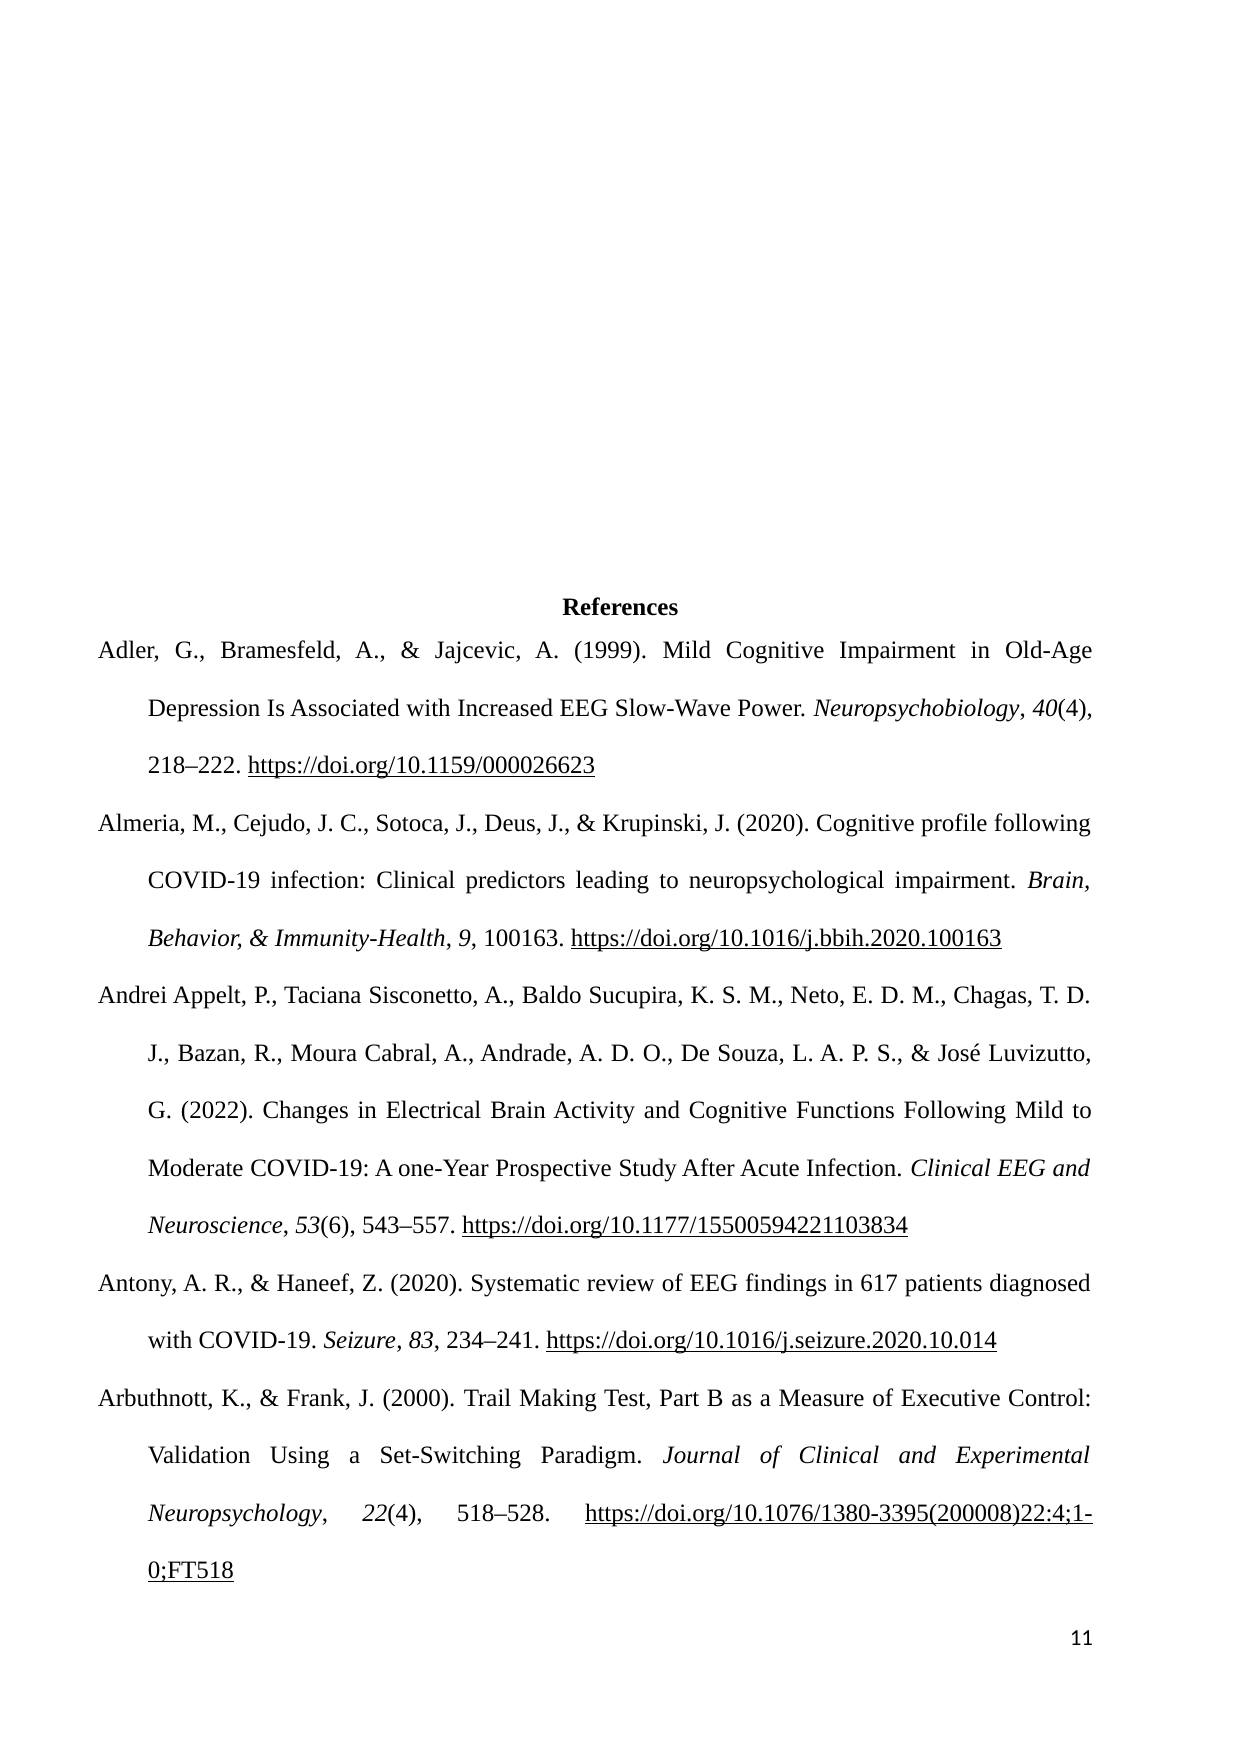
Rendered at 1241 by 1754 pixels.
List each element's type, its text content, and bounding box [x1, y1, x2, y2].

text Andrei Appelt, P., Taciana Sisconetto, A., Baldo Sucupira, K. S. M., Neto, E. D. M., Chagas, T. D. J., Bazan, R., Moura Cabral, A., Andrade, A. D. O., De Souza, L. A. P. S., & José Luvizutto, G. (2022). Changes in Electrical Brain Activity and Cognitive Functions Following Mild to Moderate COVID-19: A one-Year Prospective Study After Acute Infection. Clinical EEG and Neuroscience, 53(6), 543–557. https://doi.org/10.1177/15500594221103834 [98, 981, 1093, 1239]
text Arbuthnott, K., & Frank, J. (2000). Trail Making Test, Part B as a Measure of Executive Control: Validation Using a Set-Switching Paradigm. Journal of Clinical and Experimental Neuropsychology, 22(4), 518–528. https://doi.org/10.1076/1380-3395(200008)22:4;1-0;FT518 [98, 1383, 1093, 1584]
text Almeria, M., Cejudo, J. C., Sotoca, J., Deus, J., & Krupinski, J. (2020). Cognitive profile following COVID-19 infection: Clinical predictors leading to neuropsychological impairment. Brain, Behavior, & Immunity-Health, 9, 100163. https://doi.org/10.1016/j.bbih.2020.100163 [98, 808, 1093, 952]
text Adler, G., Bramesfeld, A., & Jajcevic, A. (1999). Mild Cognitive Impairment in Old-Age Depression Is Associated with Increased EEG Slow-Wave Power. Neuropsychobiology, 40(4), 218–222. https://doi.org/10.1159/000026623 [98, 636, 1093, 779]
text Antony, A. R., & Haneef, Z. (2020). Systematic review of EEG findings in 617 patients diagnosed with COVID-19. Seizure, 83, 234–241. https://doi.org/10.1016/j.seizure.2020.10.014 [98, 1268, 1093, 1354]
text References [148, 592, 1093, 621]
